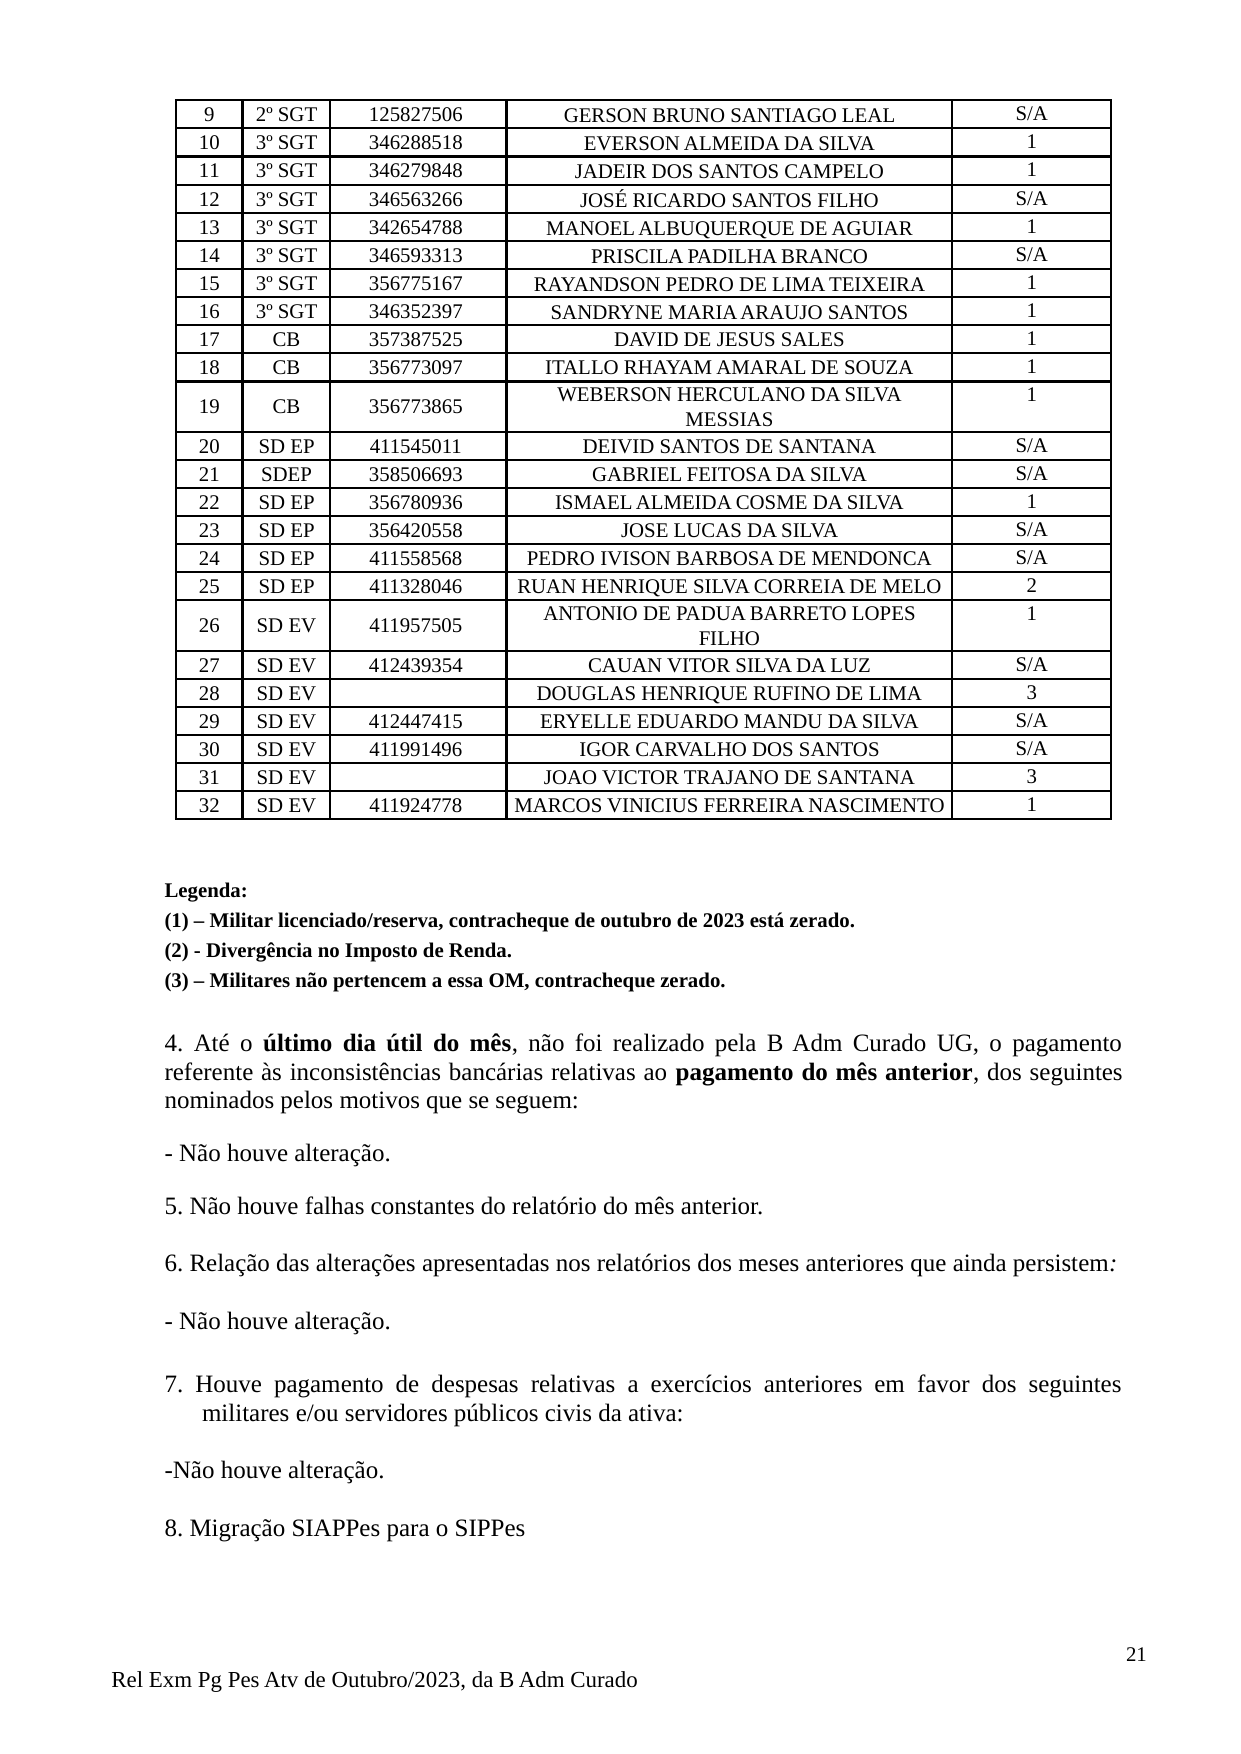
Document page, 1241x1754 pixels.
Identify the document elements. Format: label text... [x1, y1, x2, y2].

table_cell ITALLO RHAYAM AMARAL DE SOUZA [508, 354, 951, 380]
table_cell 3º SGT [244, 186, 329, 212]
table_cell WEBERSON HERCULANO DA SILVA MESSIAS [508, 383, 951, 431]
table_cell 346279848 [331, 158, 505, 183]
table_cell 11 [177, 158, 241, 183]
table_cell 356773865 [331, 383, 505, 431]
table_cell 1 [953, 158, 1110, 183]
text Legenda: [164, 878, 1122, 902]
table_cell 23 [177, 517, 241, 543]
table_cell 346288518 [331, 129, 505, 155]
table_cell CB [244, 326, 329, 352]
table_cell 1 [953, 354, 1110, 380]
table_cell 3º SGT [244, 298, 329, 324]
table_cell 342654788 [331, 214, 505, 240]
table_cell 30 [177, 736, 241, 762]
table_cell CAUAN VITOR SILVA DA LUZ [508, 652, 951, 678]
table_cell EVERSON ALMEIDA DA SILVA [508, 129, 951, 155]
table_cell GABRIEL FEITOSA DA SILVA [508, 461, 951, 487]
table_cell JOSE LUCAS DA SILVA [508, 517, 951, 543]
table_cell 18 [177, 354, 241, 380]
table_cell ERYELLE EDUARDO MANDU DA SILVA [508, 708, 951, 734]
table_cell 32 [177, 792, 241, 818]
table_cell S/A [953, 242, 1110, 268]
table_cell [331, 764, 505, 790]
table_cell 1 [953, 326, 1110, 352]
text (1) – Militar licenciado/reserva, contracheque de outubro de 2023 está zerado. [164, 908, 1122, 932]
table_cell SD EP [244, 489, 329, 515]
table_cell JADEIR DOS SANTOS CAMPELO [508, 158, 951, 183]
table_cell JOAO VICTOR TRAJANO DE SANTANA [508, 764, 951, 790]
table_cell DAVID DE JESUS SALES [508, 326, 951, 352]
table_cell 1 [953, 601, 1110, 649]
table_cell ANTONIO DE PADUA BARRETO LOPES FILHO [508, 601, 951, 649]
table_cell PRISCILA PADILHA BRANCO [508, 242, 951, 268]
table_cell SDEP [244, 461, 329, 487]
table_cell 411328046 [331, 573, 505, 599]
table_cell SD EP [244, 545, 329, 571]
table_cell 10 [177, 129, 241, 155]
text - Não houve alteração. [164, 1138, 1122, 1167]
table_cell 15 [177, 270, 241, 296]
table_cell 356780936 [331, 489, 505, 515]
table_cell 346593313 [331, 242, 505, 268]
table_cell SD EP [244, 517, 329, 543]
table_cell 3º SGT [244, 242, 329, 268]
table_cell 3 [953, 680, 1110, 706]
text 7. Houve pagamento de despesas relativas a exercícios anteriores em favor dos seguintes militares e/ou servidores públicos civis da ativa: [164, 1369, 1122, 1427]
table_cell CB [244, 383, 329, 431]
table_cell 20 [177, 433, 241, 459]
table_cell 3º SGT [244, 158, 329, 183]
table_cell SANDRYNE MARIA ARAUJO SANTOS [508, 298, 951, 324]
text 6. Relação das alterações apresentadas nos relatórios dos meses anteriores que ainda persistem: [164, 1248, 1122, 1277]
table_cell 2º SGT [244, 101, 329, 127]
table_cell CB [244, 354, 329, 380]
table_cell PEDRO IVISON BARBOSA DE MENDONCA [508, 545, 951, 571]
table_cell 16 [177, 298, 241, 324]
table_cell 31 [177, 764, 241, 790]
table_cell ISMAEL ALMEIDA COSME DA SILVA [508, 489, 951, 515]
table_cell 1 [953, 792, 1110, 818]
table_cell 356420558 [331, 517, 505, 543]
table_cell 411991496 [331, 736, 505, 762]
table_cell 346352397 [331, 298, 505, 324]
table_cell JOSÉ RICARDO SANTOS FILHO [508, 186, 951, 212]
table_cell 1 [953, 383, 1110, 431]
table_cell 19 [177, 383, 241, 431]
table_cell 412447415 [331, 708, 505, 734]
table_cell 27 [177, 652, 241, 678]
table_cell S/A [953, 652, 1110, 678]
text (2) - Divergência no Imposto de Renda. [164, 938, 1122, 962]
table_cell 22 [177, 489, 241, 515]
table_cell RUAN HENRIQUE SILVA CORREIA DE MELO [508, 573, 951, 599]
table_cell 357387525 [331, 326, 505, 352]
table_cell 125827506 [331, 101, 505, 127]
table_cell [331, 680, 505, 706]
table_cell SD EV [244, 601, 329, 649]
table_cell 3º SGT [244, 129, 329, 155]
table_cell SD EV [244, 736, 329, 762]
table_cell 13 [177, 214, 241, 240]
text 8. Migração SIAPPes para o SIPPes [164, 1513, 1122, 1542]
table_cell 346563266 [331, 186, 505, 212]
table_cell S/A [953, 433, 1110, 459]
text -Não houve alteração. [164, 1456, 1122, 1484]
table_cell 412439354 [331, 652, 505, 678]
table_cell 28 [177, 680, 241, 706]
table_cell 24 [177, 545, 241, 571]
table_cell 411558568 [331, 545, 505, 571]
text (3) – Militares não pertencem a essa OM, contracheque zerado. [164, 968, 1122, 992]
table_cell DOUGLAS HENRIQUE RUFINO DE LIMA [508, 680, 951, 706]
table_cell 411545011 [331, 433, 505, 459]
table_cell SD EV [244, 652, 329, 678]
table_cell 26 [177, 601, 241, 649]
text 5. Não houve falhas constantes do relatório do mês anterior. [164, 1191, 1122, 1220]
table_cell SD EP [244, 573, 329, 599]
table_cell 1 [953, 489, 1110, 515]
table_cell GERSON BRUNO SANTIAGO LEAL [508, 101, 951, 127]
table_cell 1 [953, 129, 1110, 155]
table_cell SD EV [244, 764, 329, 790]
table_cell S/A [953, 186, 1110, 212]
table_cell DEIVID SANTOS DE SANTANA [508, 433, 951, 459]
table_cell S/A [953, 545, 1110, 571]
table_cell 356775167 [331, 270, 505, 296]
table_cell SD EV [244, 708, 329, 734]
table_cell 358506693 [331, 461, 505, 487]
table_cell 14 [177, 242, 241, 268]
text - Não houve alteração. [164, 1306, 1122, 1335]
text 4. Até o último dia útil do mês, não foi realizado pela B Adm Curado UG, o pagamento referente às inconsistências bancárias relativas ao pagamento do mês anterior, dos seguintes nominados pelos motivos que se seguem: [164, 1028, 1122, 1114]
table_cell 356773097 [331, 354, 505, 380]
table_cell MANOEL ALBUQUERQUE DE AGUIAR [508, 214, 951, 240]
table_cell SD EP [244, 433, 329, 459]
table_cell 411924778 [331, 792, 505, 818]
table_cell 1 [953, 270, 1110, 296]
table_cell 12 [177, 186, 241, 212]
table_cell 25 [177, 573, 241, 599]
table_cell 411957505 [331, 601, 505, 649]
table_cell S/A [953, 517, 1110, 543]
table_cell S/A [953, 101, 1110, 127]
table_cell SD EV [244, 680, 329, 706]
table_cell S/A [953, 708, 1110, 734]
table_cell 1 [953, 298, 1110, 324]
table_cell 3º SGT [244, 214, 329, 240]
table_cell 3º SGT [244, 270, 329, 296]
table_cell MARCOS VINICIUS FERREIRA NASCIMENTO [508, 792, 951, 818]
table_cell 29 [177, 708, 241, 734]
table_cell S/A [953, 736, 1110, 762]
table_cell 2 [953, 573, 1110, 599]
table_cell 1 [953, 214, 1110, 240]
table_cell SD EV [244, 792, 329, 818]
table_cell 9 [177, 101, 241, 127]
table_cell 17 [177, 326, 241, 352]
table_cell 3 [953, 764, 1110, 790]
table_cell S/A [953, 461, 1110, 487]
table_cell RAYANDSON PEDRO DE LIMA TEIXEIRA [508, 270, 951, 296]
table_cell 21 [177, 461, 241, 487]
table_cell IGOR CARVALHO DOS SANTOS [508, 736, 951, 762]
